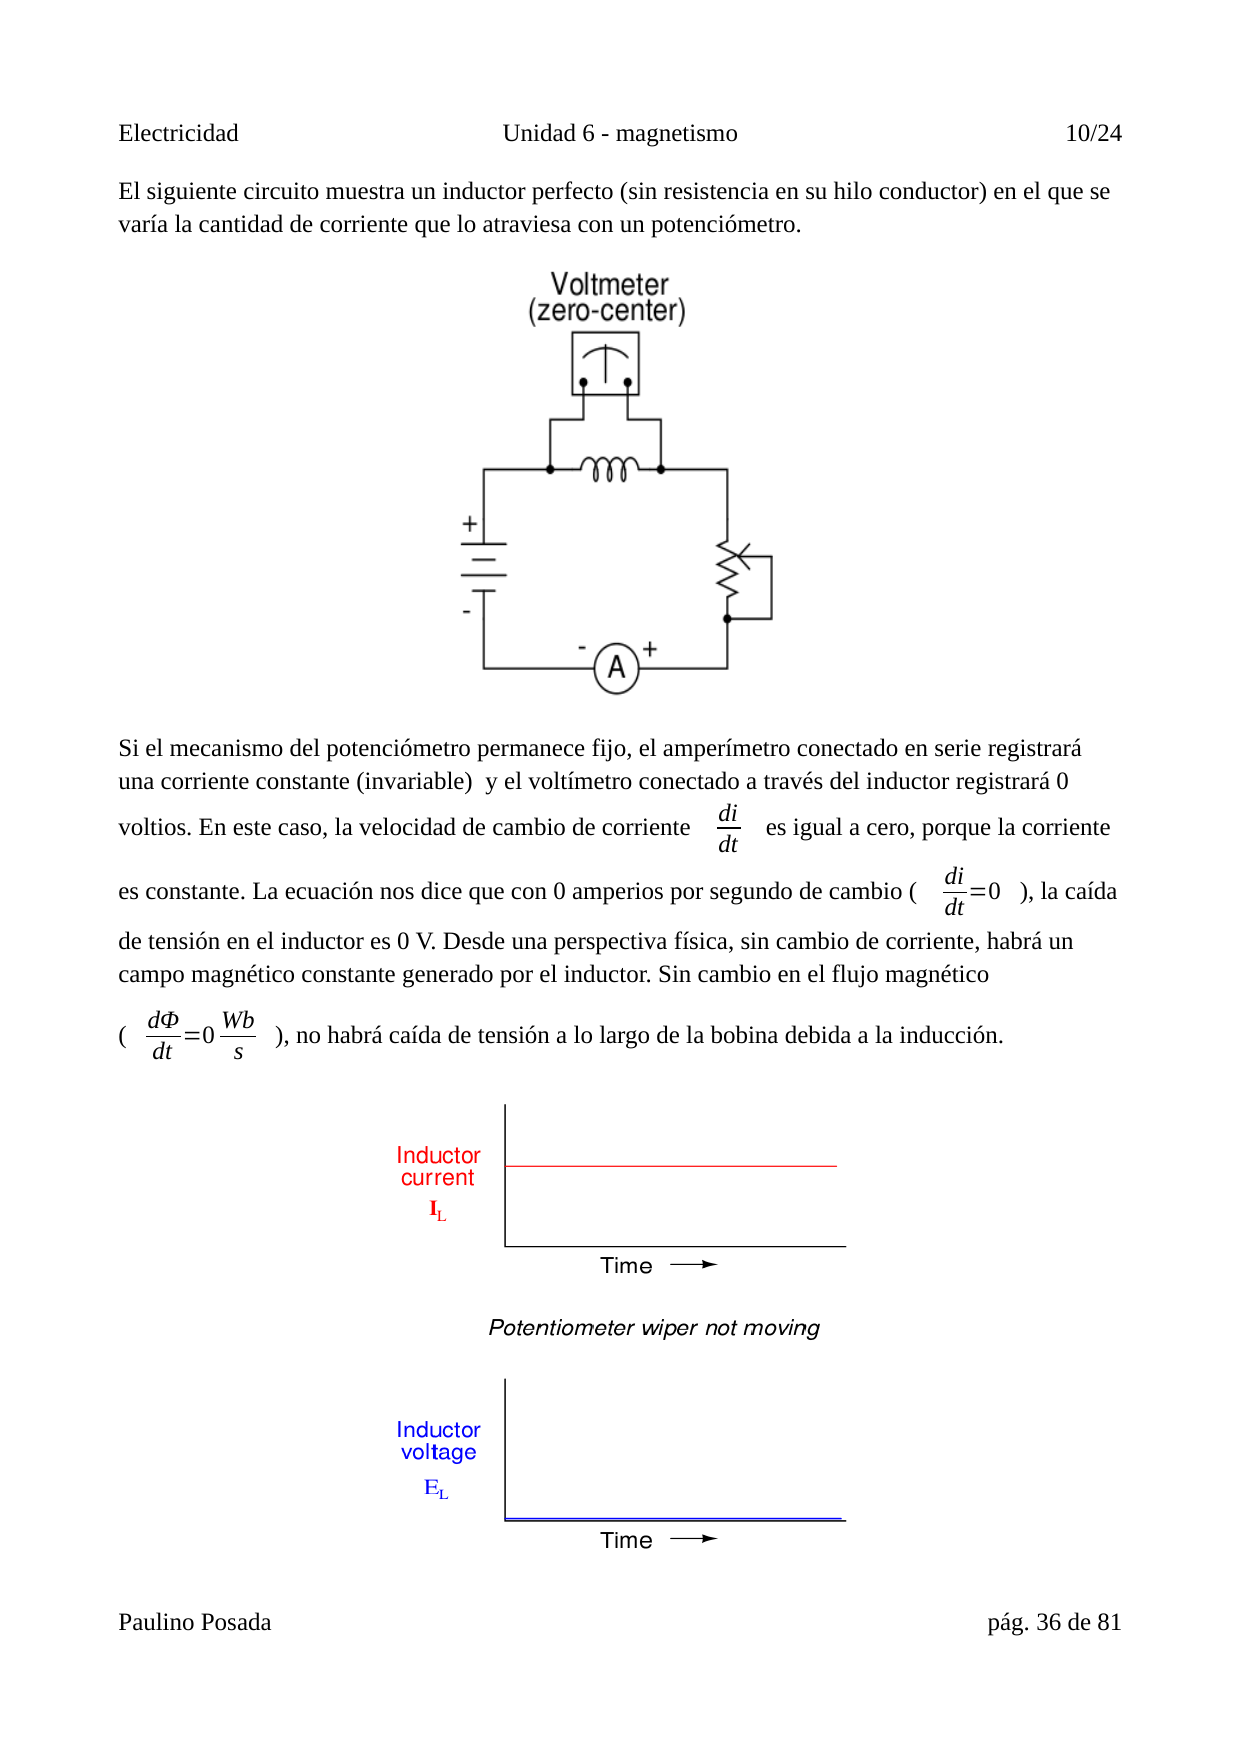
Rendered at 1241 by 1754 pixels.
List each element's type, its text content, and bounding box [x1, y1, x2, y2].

picture [455, 257, 786, 702]
text (), no habrá caída de tensión a lo largo de la bobina debida a la inducción. [118, 1006, 1122, 1066]
text El siguiente circuito muestra un inductor perfecto (sin resistencia en su hilo conductor) en el que se varía la cantidad de corriente que lo atraviesa con un potenciómetro. [118, 176, 1122, 238]
picture [382, 1084, 859, 1555]
text Si el mecanismo del potenciómetro permanece fijo, el amperímetro conectado en serie registrará una corriente constante (invariable) y el voltímetro conectado a través del inductor registrará 0 voltios. En este caso, la velocidad de cambio de corriente es igual a cero, porque la corriente es constante. La ecuación nos dice que con 0 amperios por segundo de cambio ( ), la caída de tensión en el inductor es 0 V. Desde una perspectiva física, sin cambio de corriente, habrá un campo magnético constante generado por el inductor. Sin cambio en el flujo magnético [118, 733, 1122, 987]
